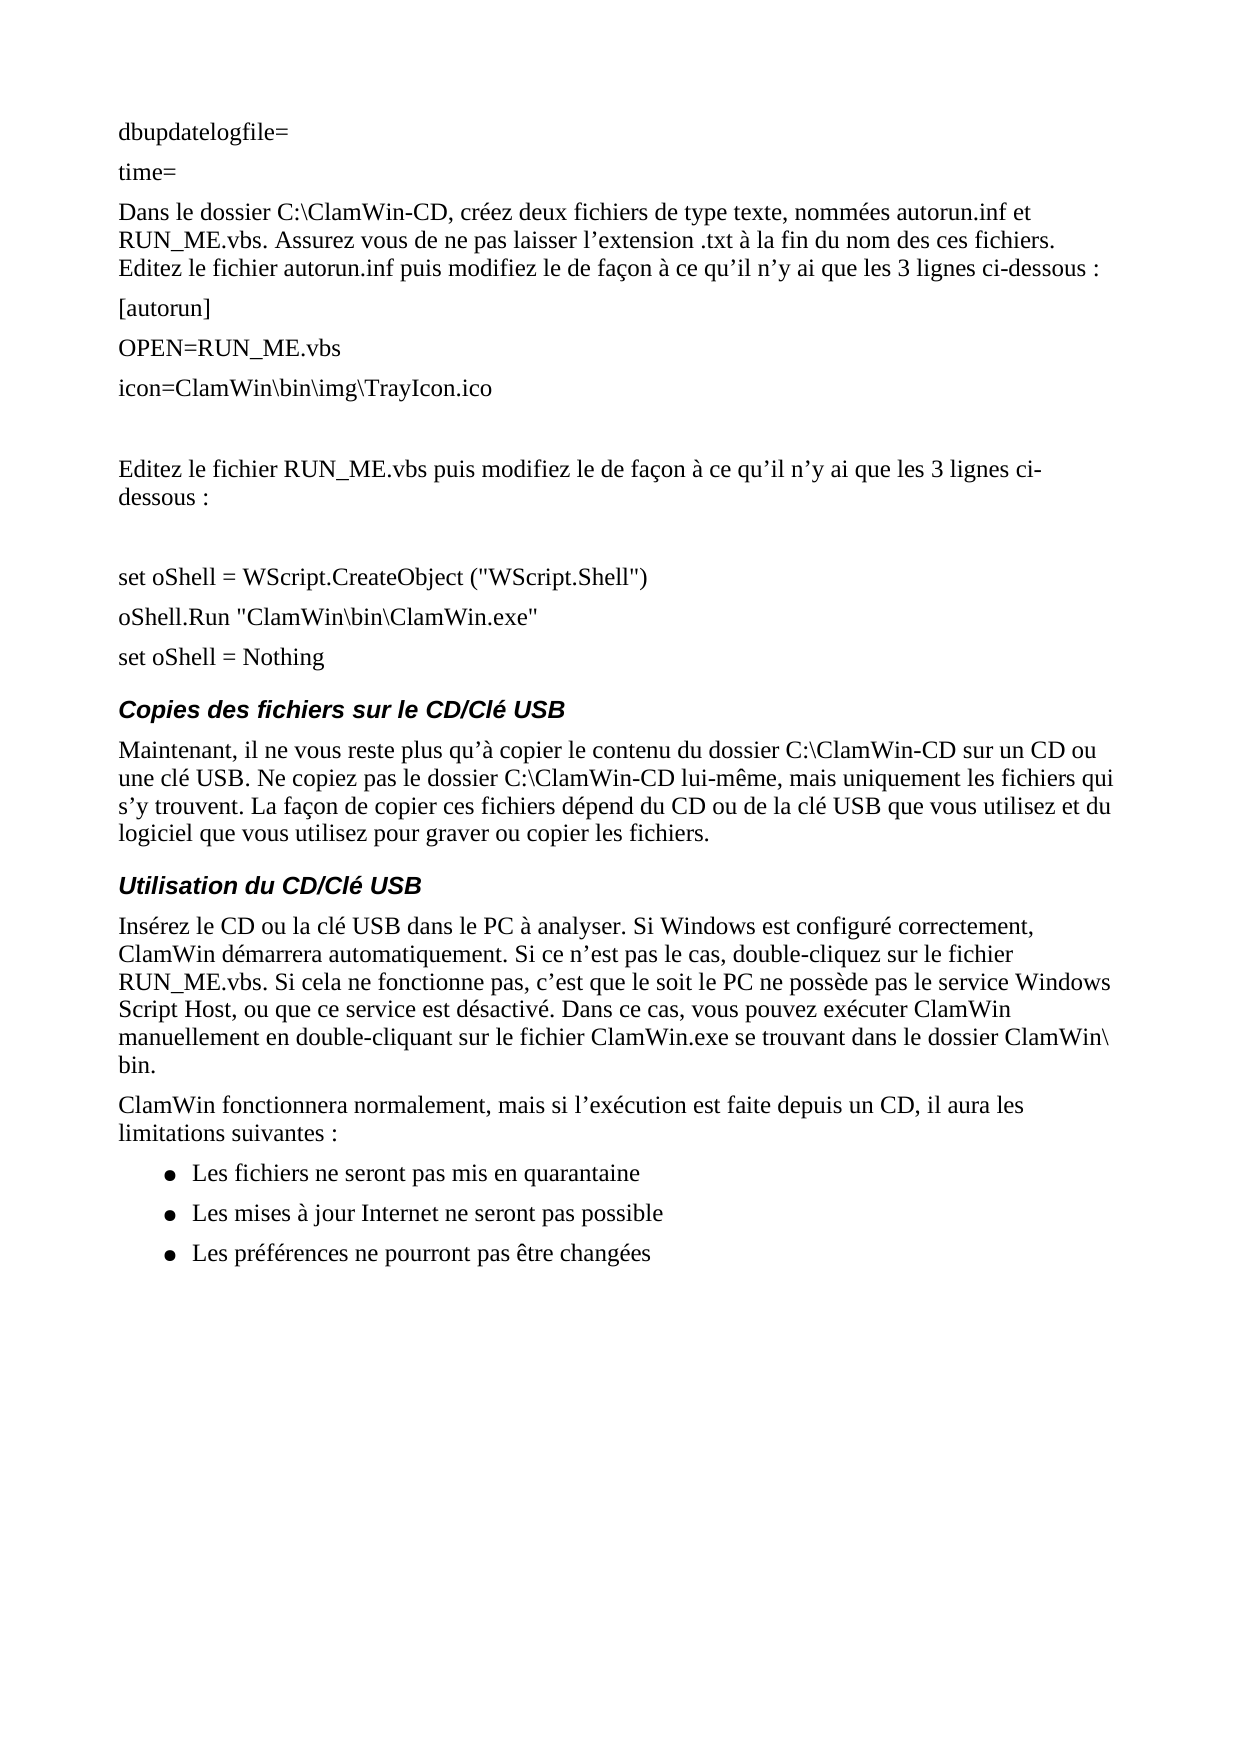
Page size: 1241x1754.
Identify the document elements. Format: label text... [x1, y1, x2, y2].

text Insérez le CD ou la clé USB dans le PC à analyser. Si Windows est configuré correctement, ClamWin démarrera automatiquement. Si ce n’est pas le cas, double-cliquez sur le fichier RUN_ME.vbs. Si cela ne fonctionne pas, c’est que le soit le PC ne possède pas le service Windows Script Host, ou que ce service est désactivé. Dans ce cas, vous pouvez exécuter ClamWin manuellement en double-cliquant sur le fichier ClamWin.exe se trouvant dans le dossier ClamWin\bin. [118, 912, 1122, 1079]
text icon=ClamWin\bin\img\TrayIcon.ico [118, 374, 1122, 402]
list Les mises à jour Internet ne seront pas possible [162, 1199, 1122, 1227]
text OPEN=RUN_ME.vbs [118, 334, 1122, 362]
list Les préférences ne pourront pas être changées [162, 1239, 1122, 1267]
text [autorun] [118, 294, 1122, 322]
text dbupdatelogfile= [118, 118, 1122, 146]
text Dans le dossier C:\ClamWin-CD, créez deux fichiers de type texte, nommées autorun.inf et RUN_ME.vbs. Assurez vous de ne pas laisser l’extension .txt à la fin du nom des ces fichiers. Editez le fichier autorun.inf puis modifiez le de façon à ce qu’il n’y ai que les 3 lignes ci-dessous : [118, 198, 1122, 282]
subtitle Copies des fichiers sur le CD/Clé USB [118, 696, 1122, 724]
list Les fichiers ne seront pas mis en quarantaine [162, 1159, 1122, 1187]
text Editez le fichier RUN_ME.vbs puis modifiez le de façon à ce qu’il n’y ai que les 3 lignes ci-dessous : [118, 455, 1122, 510]
subtitle Utilisation du CD/Clé USB [118, 872, 1122, 900]
text oShell.Run "ClamWin\bin\ClamWin.exe" [118, 603, 1122, 631]
text ClamWin fonctionnera normalement, mais si l’exécution est faite depuis un CD, il aura les limitations suivantes : [118, 1091, 1122, 1147]
text Maintenant, il ne vous reste plus qu’à copier le contenu du dossier C:\ClamWin-CD sur un CD ou une clé USB. Ne copiez pas le dossier C:\ClamWin-CD lui-même, mais uniquement les fichiers qui s’y trouvent. La façon de copier ces fichiers dépend du CD ou de la clé USB que vous utilisez et du logiciel que vous utilisez pour graver ou copier les fichiers. [118, 736, 1122, 847]
text set oShell = WScript.CreateObject ("WScript.Shell") [118, 563, 1122, 591]
text time= [118, 158, 1122, 186]
text set oShell = Nothing [118, 643, 1122, 671]
